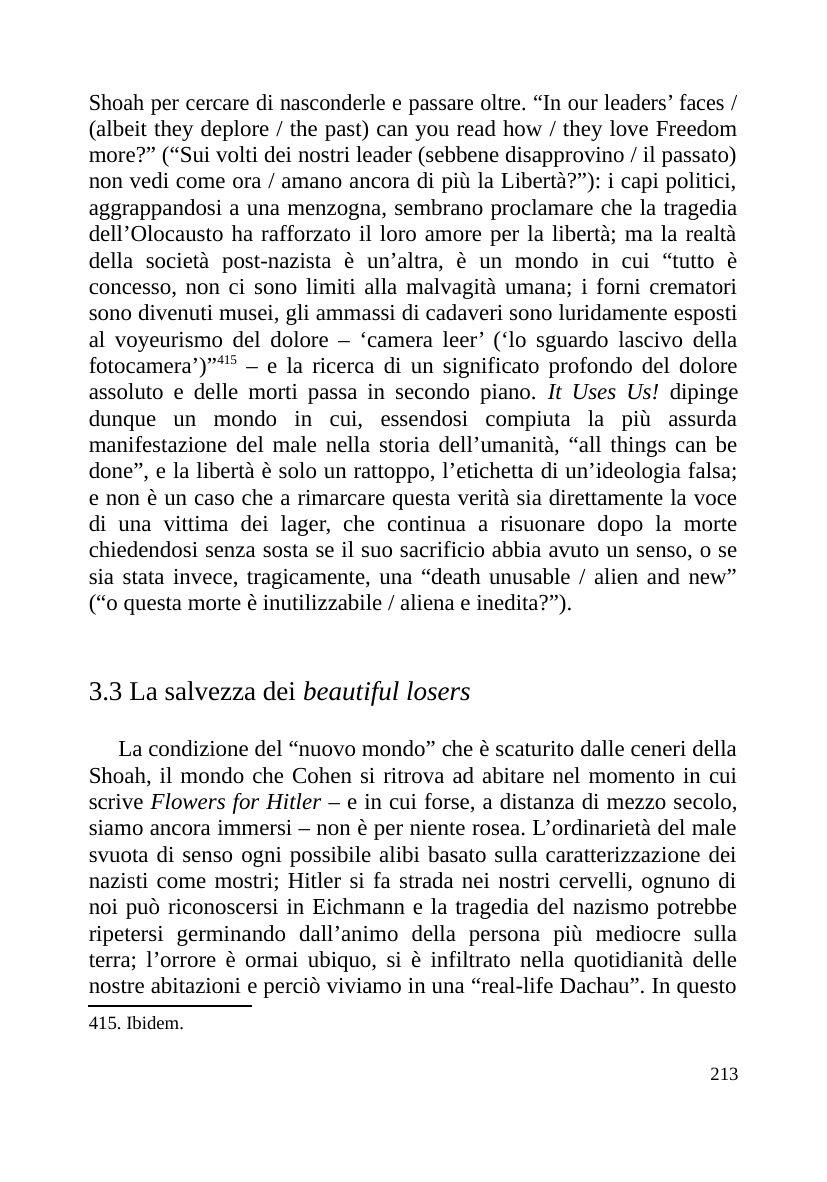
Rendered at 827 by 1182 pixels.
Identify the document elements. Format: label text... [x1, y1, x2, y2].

text Shoah per cercare di nasconderle e passare oltre. “In our leaders’ faces / (albeit they deplore / the past) can you read how / they love Freedom more?” (“Sui volti dei nostri leader (sebbene disapprovino / il passato) non vedi come ora / amano ancora di più la Libertà?”): i capi politici, aggrappandosi a una menzogna, sembrano proclamare che la tragedia dell’Olocausto ha rafforzato il loro amore per la libertà; ma la realtà della società post-nazista è un’altra, è un mondo in cui “tutto è concesso, non ci sono limiti alla malvagità umana; i forni crematori sono divenuti musei, gli ammassi di cadaveri sono luridamente esposti al voyeurismo del dolore – ‘camera leer’ (‘lo sguardo lascivo della fotocamera’)” – e la ricerca di un significato profondo del dolore assoluto e delle morti passa in secondo piano. It Uses Us! dipinge dunque un mondo in cui, essendosi compiuta la più assurda manifestazione del male nella storia dell’umanità, “all things can be done”, e la libertà è solo un rattoppo, l’etichetta di un’ideologia falsa; e non è un caso che a rimarcare questa verità sia direttamente la voce di una vittima dei lager, che continua a risuonare dopo la morte chiedendosi senza sosta se il suo sacrificio abbia avuto un senso, o se sia stata invece, tragicamente, una “death unusable / alien and new” (“o questa morte è inutilizzabile / aliena e inedita?”). [88, 88, 738, 616]
text La condizione del “nuovo mondo” che è scaturito dalle ceneri della Shoah, il mondo che Cohen si ritrova ad abitare nel momento in cui scrive Flowers for Hitler – e in cui forse, a distanza di mezzo secolo, siamo ancora immersi – non è per niente rosea. L’ordinarietà del male svuota di senso ogni possibile alibi basato sulla caratterizzazione dei nazisti come mostri; Hitler si fa strada nei nostri cervelli, ognuno di noi può riconoscersi in Eichmann e la tragedia del nazismo potrebbe ripetersi germinando dall’animo della persona più mediocre sulla terra; l’orrore è ormai ubiquo, si è infiltrato nella quotidianità delle nostre abitazioni e perciò viviamo in una “real-life Dachau”. In questo [88, 735, 738, 999]
text 3.3 La salvezza dei beautiful losers [88, 675, 738, 706]
text Ibidem. [88, 1012, 738, 1034]
